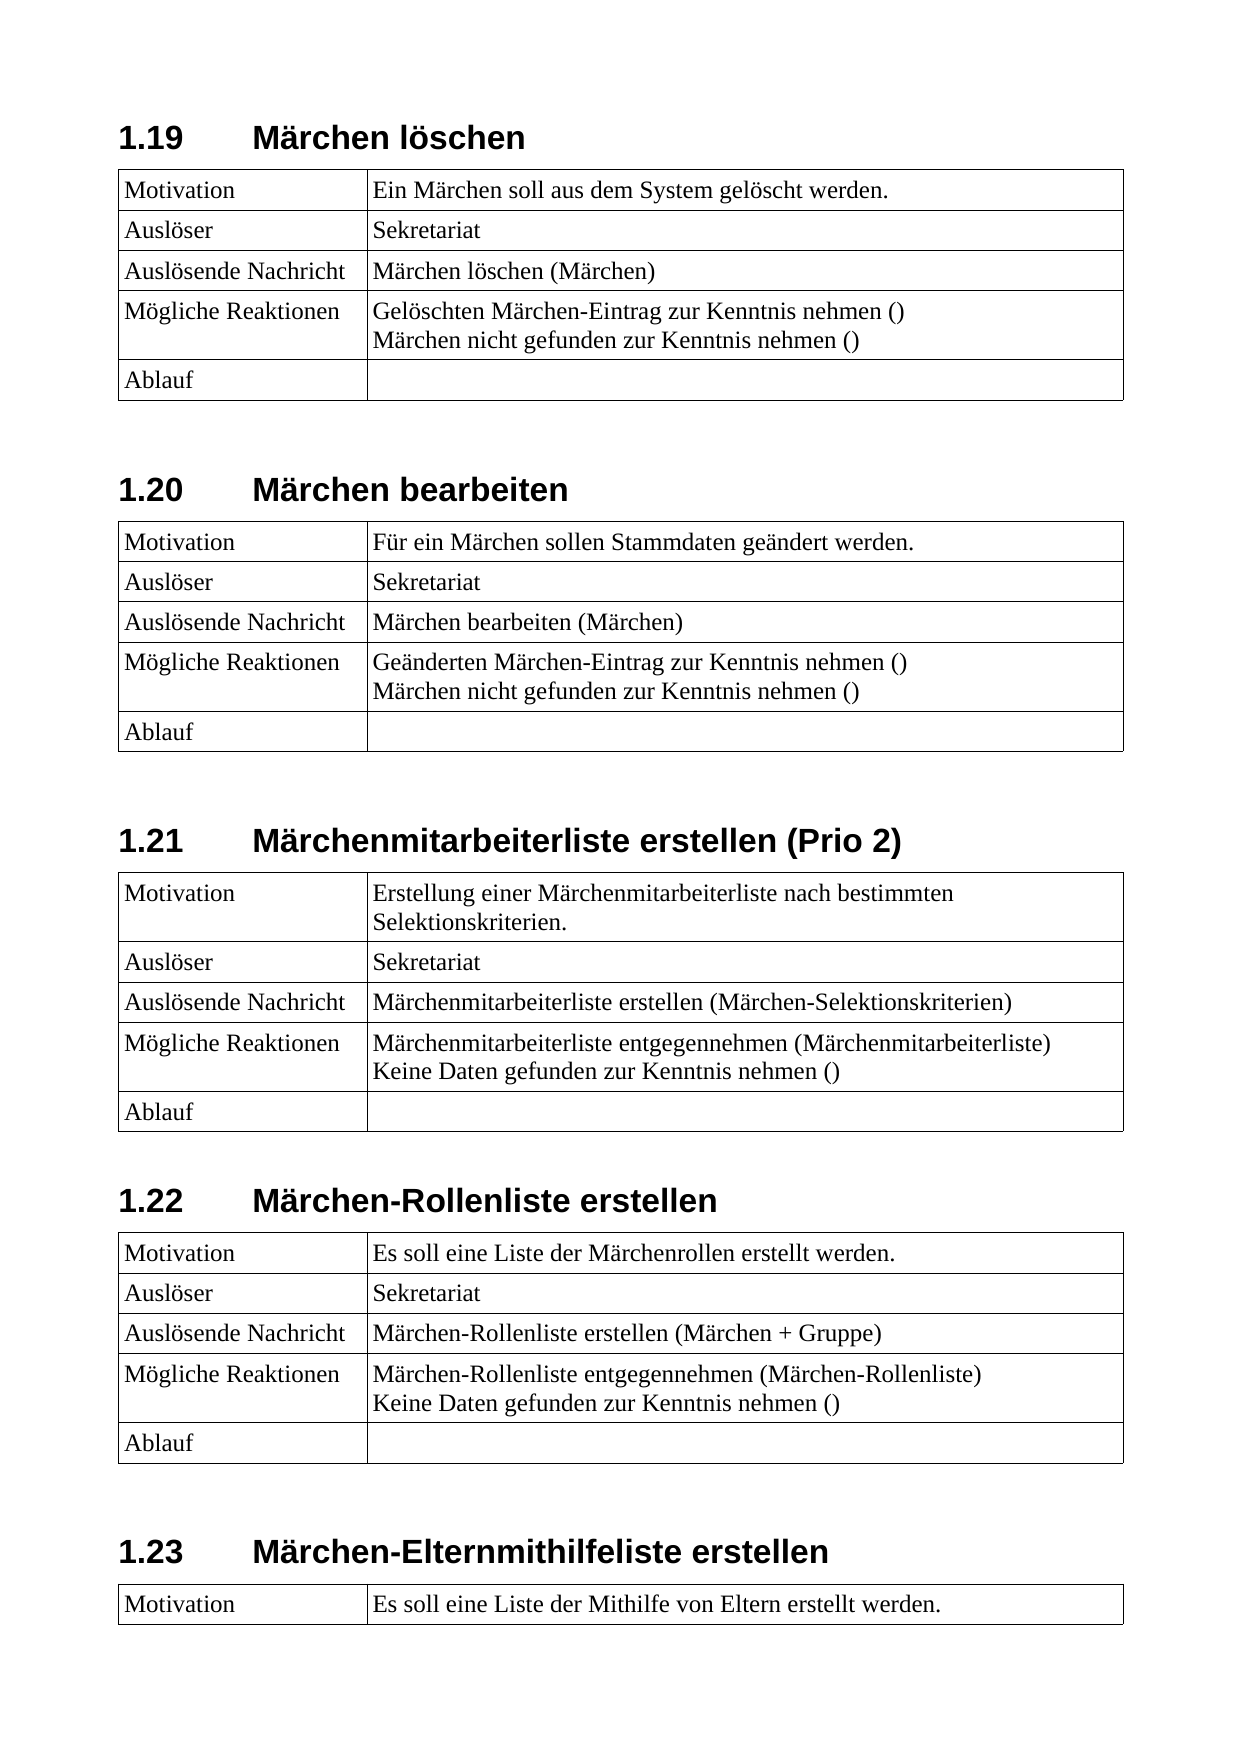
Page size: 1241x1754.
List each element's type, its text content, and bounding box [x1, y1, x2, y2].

table_header Motivation [119, 1585, 367, 1624]
table_cell [368, 360, 1123, 399]
table_cell Sekretariat [368, 562, 1123, 601]
table_cell Geänderten Märchen-Eintrag zur Kenntnis nehmen () Märchen nicht gefunden zur Kenntnis nehmen () [368, 643, 1123, 711]
table_cell Auslösende Nachricht [119, 983, 367, 1022]
table_cell Ablauf [119, 1423, 367, 1462]
table_cell Auslöser [119, 211, 367, 250]
table_header Erstellung einer Märchenmitarbeiterliste nach bestimmten Selektionskriterien. [368, 873, 1123, 941]
table_cell Auslösende Nachricht [119, 1314, 367, 1353]
table_header Es soll eine Liste der Märchenrollen erstellt werden. [368, 1233, 1123, 1272]
table_cell Märchen löschen (Märchen) [368, 251, 1123, 290]
table_cell [368, 712, 1123, 751]
table_cell Ablauf [119, 360, 367, 399]
table_cell Mögliche Reaktionen [119, 643, 367, 711]
table_cell Ablauf [119, 1092, 367, 1131]
table_header Motivation [119, 522, 367, 561]
table_cell Auslöser [119, 942, 367, 982]
table_cell Mögliche Reaktionen [119, 1354, 367, 1422]
table_cell Märchenmitarbeiterliste erstellen (Märchen-Selektionskriterien) [368, 983, 1123, 1022]
table_cell Sekretariat [368, 942, 1123, 982]
table_cell Auslöser [119, 562, 367, 601]
table_cell Gelöschten Märchen-Eintrag zur Kenntnis nehmen () Märchen nicht gefunden zur Kenntnis nehmen () [368, 291, 1123, 359]
subtitle Märchen löschen [118, 118, 1122, 157]
table_header Für ein Märchen sollen Stammdaten geändert werden. [368, 522, 1123, 561]
table_cell [368, 1423, 1123, 1462]
table_header Motivation [119, 1233, 367, 1272]
table_cell [368, 1092, 1123, 1131]
subtitle Märchenmitarbeiterliste erstellen (Prio 2) [118, 821, 1122, 860]
table_header Motivation [119, 170, 367, 209]
table_cell Märchen-Rollenliste entgegennehmen (Märchen-Rollenliste) Keine Daten gefunden zur Kenntnis nehmen () [368, 1354, 1123, 1422]
table_cell Auslösende Nachricht [119, 251, 367, 290]
table_cell Märchen-Rollenliste erstellen (Märchen + Gruppe) [368, 1314, 1123, 1353]
table_header Es soll eine Liste der Mithilfe von Eltern erstellt werden. [368, 1585, 1123, 1624]
table_cell Sekretariat [368, 211, 1123, 250]
subtitle Märchen-Rollenliste erstellen [118, 1181, 1122, 1219]
subtitle Märchen bearbeiten [118, 469, 1122, 508]
table_header Motivation [119, 873, 367, 941]
table_cell Ablauf [119, 712, 367, 751]
table_cell Auslöser [119, 1274, 367, 1313]
subtitle Märchen-Elternmithilfeliste erstellen [118, 1532, 1122, 1571]
table_cell Märchen bearbeiten (Märchen) [368, 602, 1123, 642]
table_cell Mögliche Reaktionen [119, 291, 367, 359]
table_cell Mögliche Reaktionen [119, 1023, 367, 1091]
table_header Ein Märchen soll aus dem System gelöscht werden. [368, 170, 1123, 209]
table_cell Sekretariat [368, 1274, 1123, 1313]
table_cell Auslösende Nachricht [119, 602, 367, 642]
table_cell Märchenmitarbeiterliste entgegennehmen (Märchenmitarbeiterliste) Keine Daten gefunden zur Kenntnis nehmen () [368, 1023, 1123, 1091]
